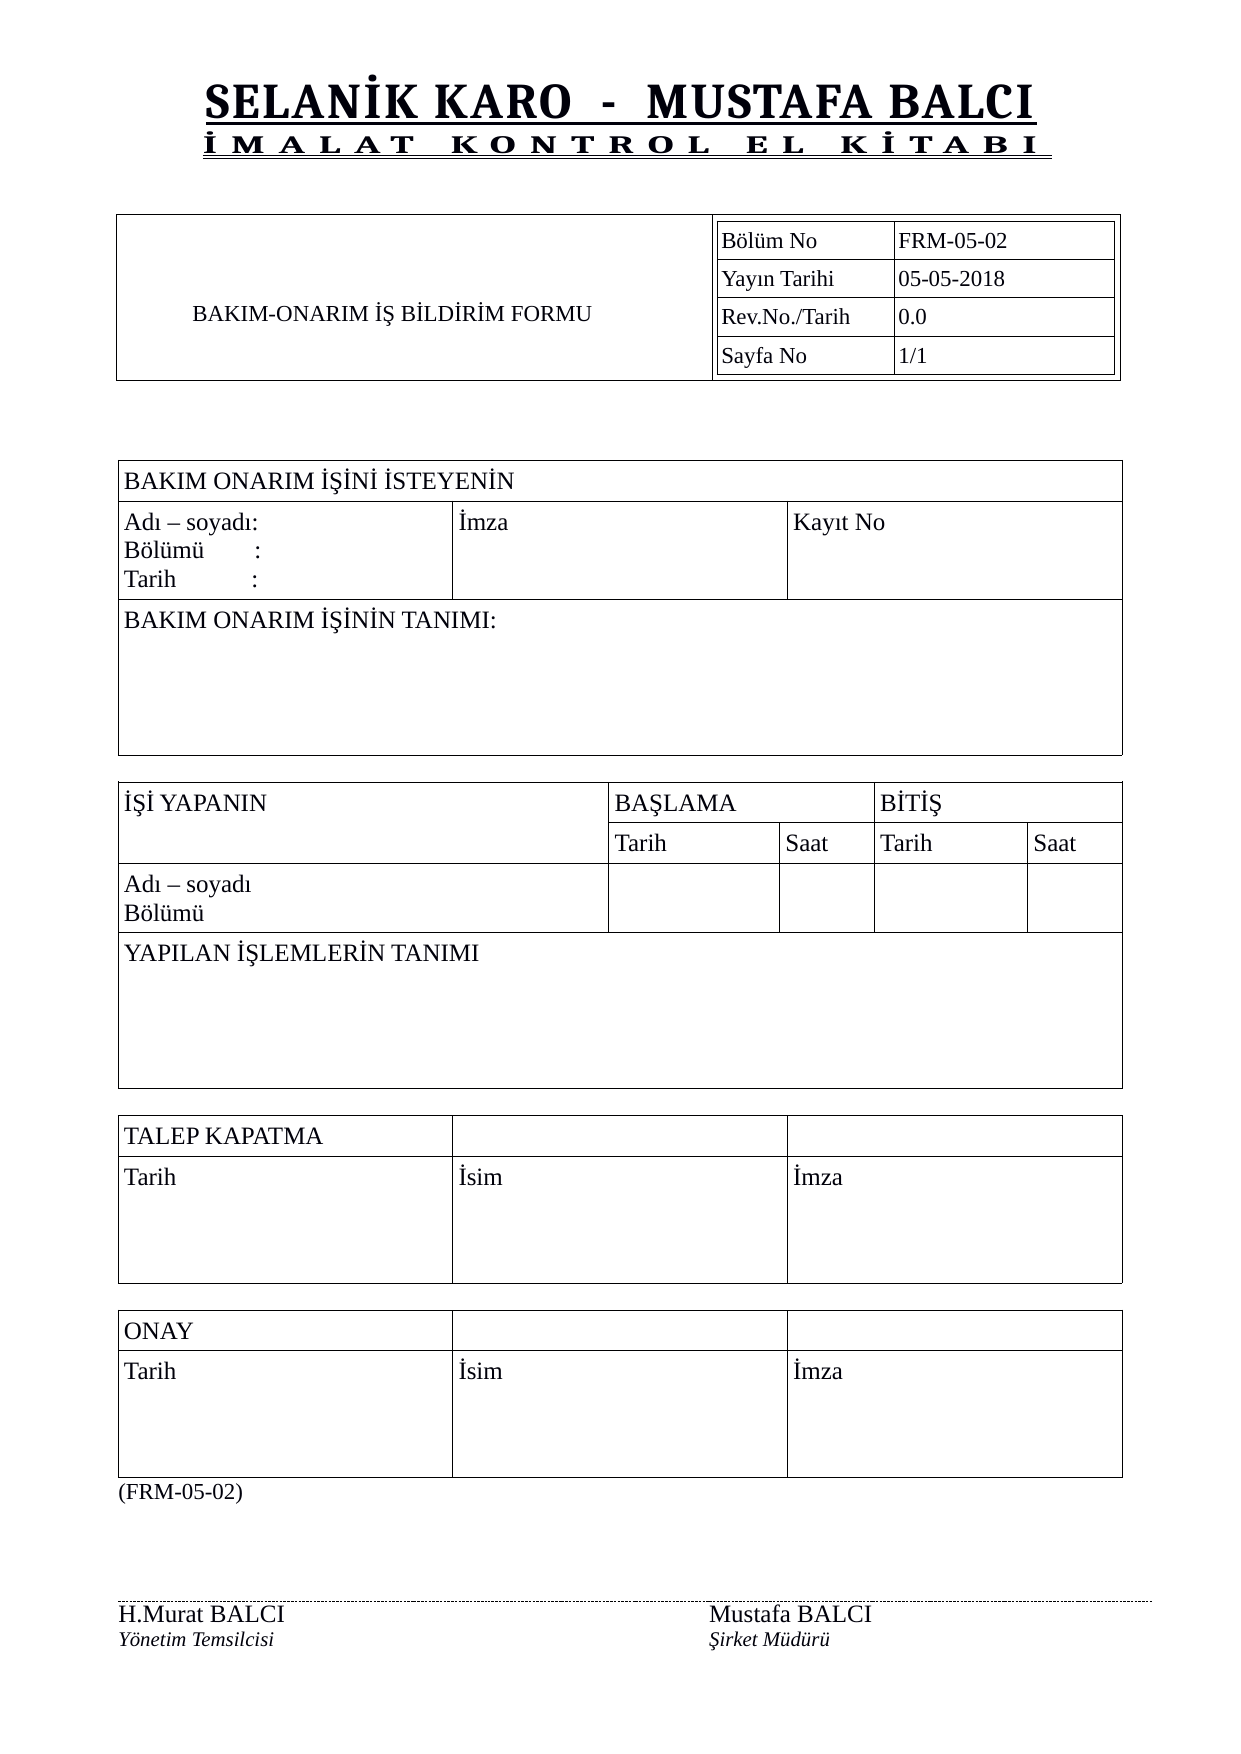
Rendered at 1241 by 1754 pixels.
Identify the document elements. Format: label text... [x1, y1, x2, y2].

table_cell 1/1 [895, 337, 1114, 374]
table_header BAŞLAMA [609, 783, 874, 822]
table_cell Yayın Tarihi [718, 260, 894, 297]
table_cell Rev.No./Tarih [718, 298, 894, 336]
table_cell 05-05-2018 [895, 260, 1114, 297]
table_header [788, 1116, 1122, 1156]
table_header Bölüm No [718, 222, 894, 259]
table_cell Saat [780, 823, 874, 863]
table_cell 0.0 [895, 298, 1114, 336]
table_cell [1028, 864, 1122, 932]
table_header BAKIM ONARIM İŞİNİ İSTEYENİN [119, 461, 1122, 501]
table_cell İmza [788, 1157, 1122, 1283]
table_cell İmza [788, 1351, 1122, 1477]
table_header BAKIM-ONARIM İŞ BİLDİRİM FORMU [117, 215, 712, 380]
table_header [788, 1311, 1122, 1350]
table_cell İsim [453, 1157, 787, 1283]
table_cell [609, 864, 779, 932]
table_cell Tarih [609, 823, 779, 863]
table_header [453, 1116, 787, 1156]
table_cell Tarih [119, 1351, 452, 1477]
table_cell [780, 864, 874, 932]
table_cell Kayıt No [788, 502, 1122, 599]
table_cell BAKIM ONARIM İŞİNİN TANIMI: [119, 600, 1122, 754]
table_header [453, 1311, 787, 1350]
table_cell Tarih [875, 823, 1027, 863]
table_header ONAY [119, 1311, 452, 1350]
table_header BİTİŞ [875, 783, 1122, 822]
table_cell İsim [453, 1351, 787, 1477]
table_cell [875, 864, 1027, 932]
table_cell Sayfa No [718, 337, 894, 374]
table_cell Tarih [119, 1157, 452, 1283]
table_cell Adı – soyadı: Bölümü : Tarih : [119, 502, 452, 599]
table_cell İmza [453, 502, 787, 599]
table_cell Saat [1028, 823, 1122, 863]
table_header İŞİ YAPANIN [119, 783, 608, 863]
table_cell Adı – soyadı Bölümü [119, 864, 608, 932]
table_header FRM-05-02 [895, 222, 1114, 259]
text (FRM-05-02) [118, 1478, 1122, 1504]
table_cell YAPILAN İŞLEMLERİN TANIMI [119, 933, 1122, 1088]
table_header [713, 215, 1120, 380]
table_header TALEP KAPATMA [119, 1116, 452, 1156]
